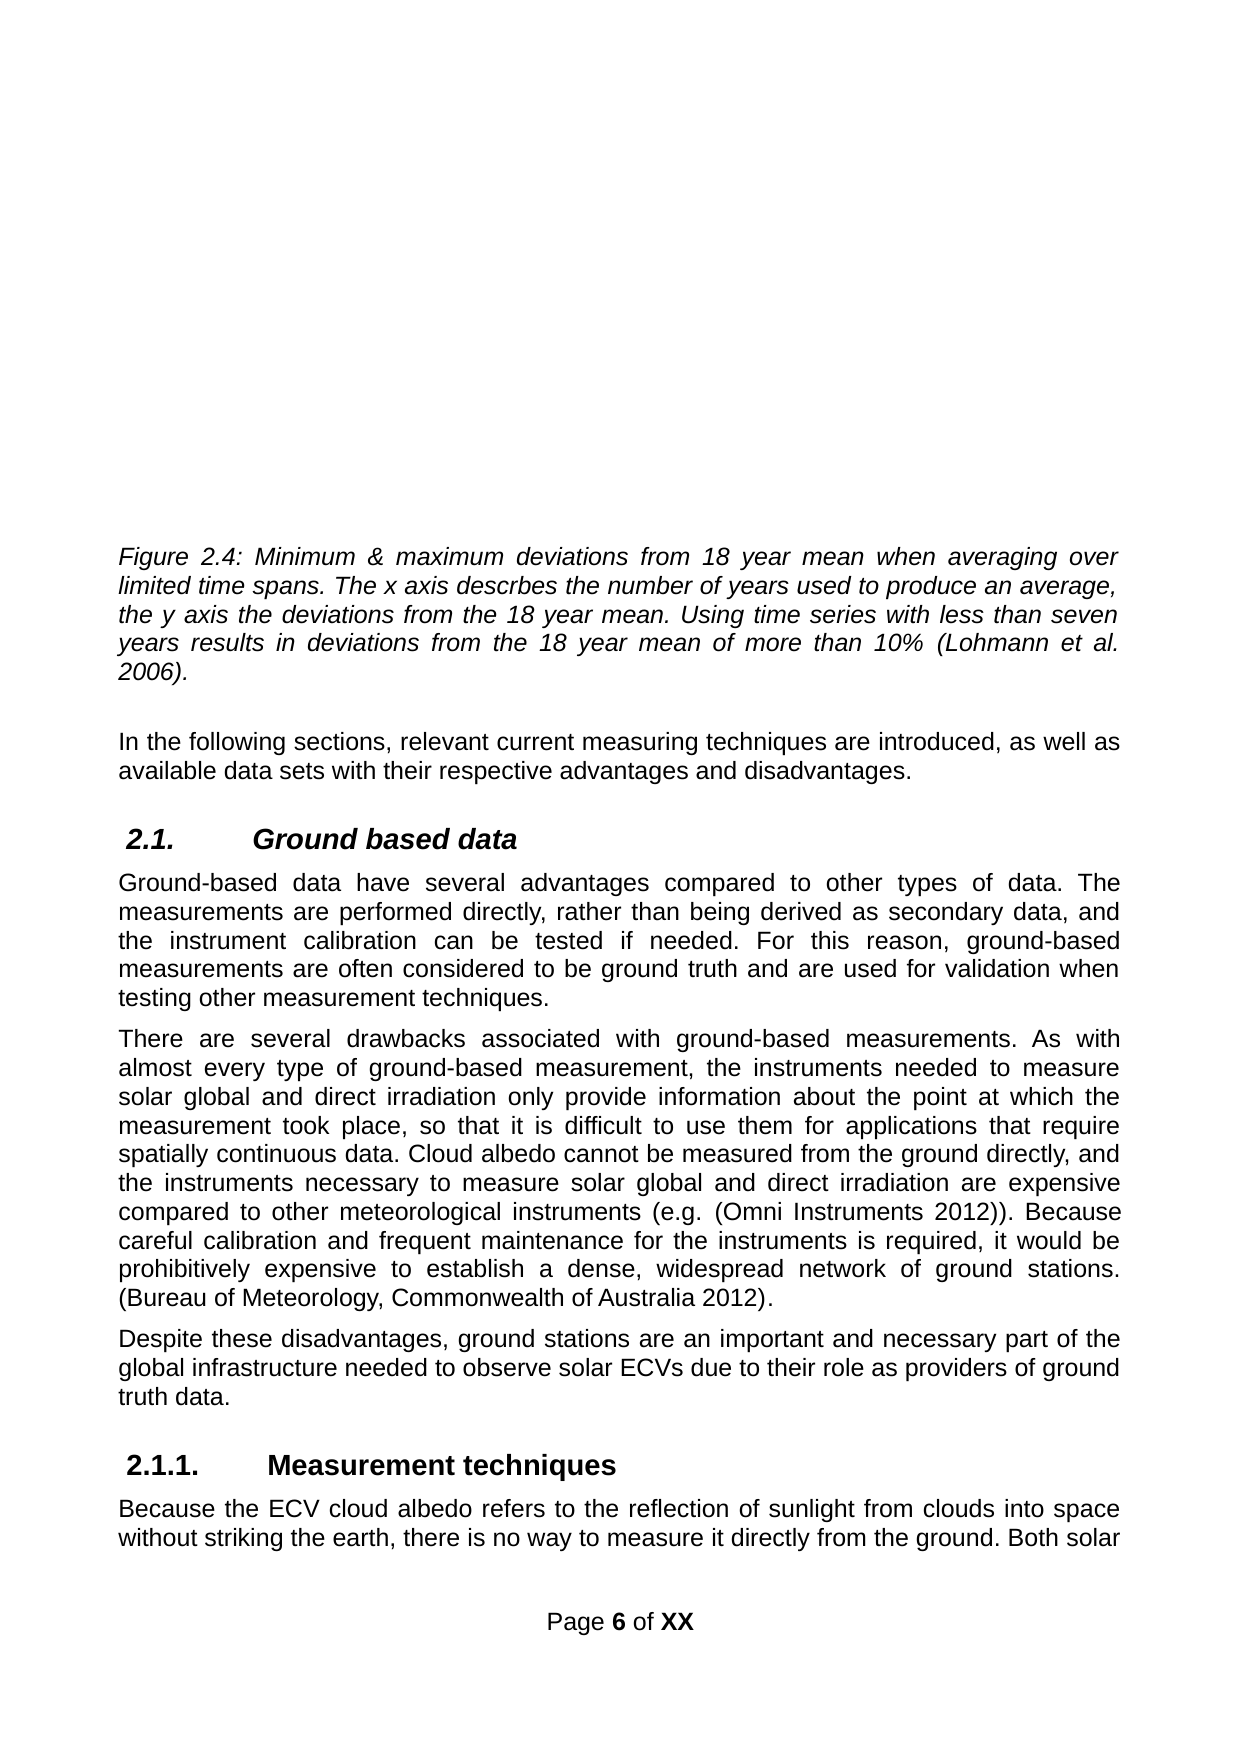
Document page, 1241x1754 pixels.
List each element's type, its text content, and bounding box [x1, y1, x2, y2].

text Ground-based data have several advantages compared to other types of data. The measurements are performed directly, rather than being derived as secondary data, and the instrument calibration can be tested if needed. For this reason, ground-based measurements are often considered to be ground truth and are used for validation when testing other measurement techniques. [118, 868, 1122, 1012]
subtitle Ground based data [118, 822, 1122, 856]
text Despite these disadvantages, ground stations are an important and necessary part of the global infrastructure needed to observe solar ECVs due to their role as providers of ground truth data. [118, 1324, 1122, 1411]
text Because the ECV cloud albedo refers to the reflection of sunlight from clouds into space without striking the earth, there is no way to measure it directly from the ground. Both solar [118, 1494, 1122, 1552]
text There are several drawbacks associated with ground-based measurements. As with almost every type of ground-based measurement, the instruments needed to measure solar global and direct irradiation only provide information about the point at which the measurement took place, so that it is difficult to use them for applications that require spatially continuous data. Cloud albedo cannot be measured from the ground directly, and the instruments necessary to measure solar global and direct irradiation are expensive compared to other meteorological instruments (e.g. (Omni Instruments 2012)). Because careful calibration and frequent maintenance for the instruments is required, it would be prohibitively expensive to establish a dense, widespread network of ground stations. (Bureau of Meteorology, Commonwealth of Australia 2012). [118, 1024, 1122, 1312]
text In the following sections, relevant current measuring techniques are introduced, as well as available data sets with their respective advantages and disadvantages. [118, 727, 1122, 785]
text Figure 2.4: Minimum & maximum deviations from 18 year mean when averaging over limited time spans. The x axis descrbes the number of years used to produce an average, the y axis the deviations from the 18 year mean. Using time series with less than seven years results in deviations from the 18 year mean of more than 10% (Lohmann et al. 2006). [118, 131, 1122, 686]
subtitle Measurement techniques [118, 1448, 1122, 1482]
